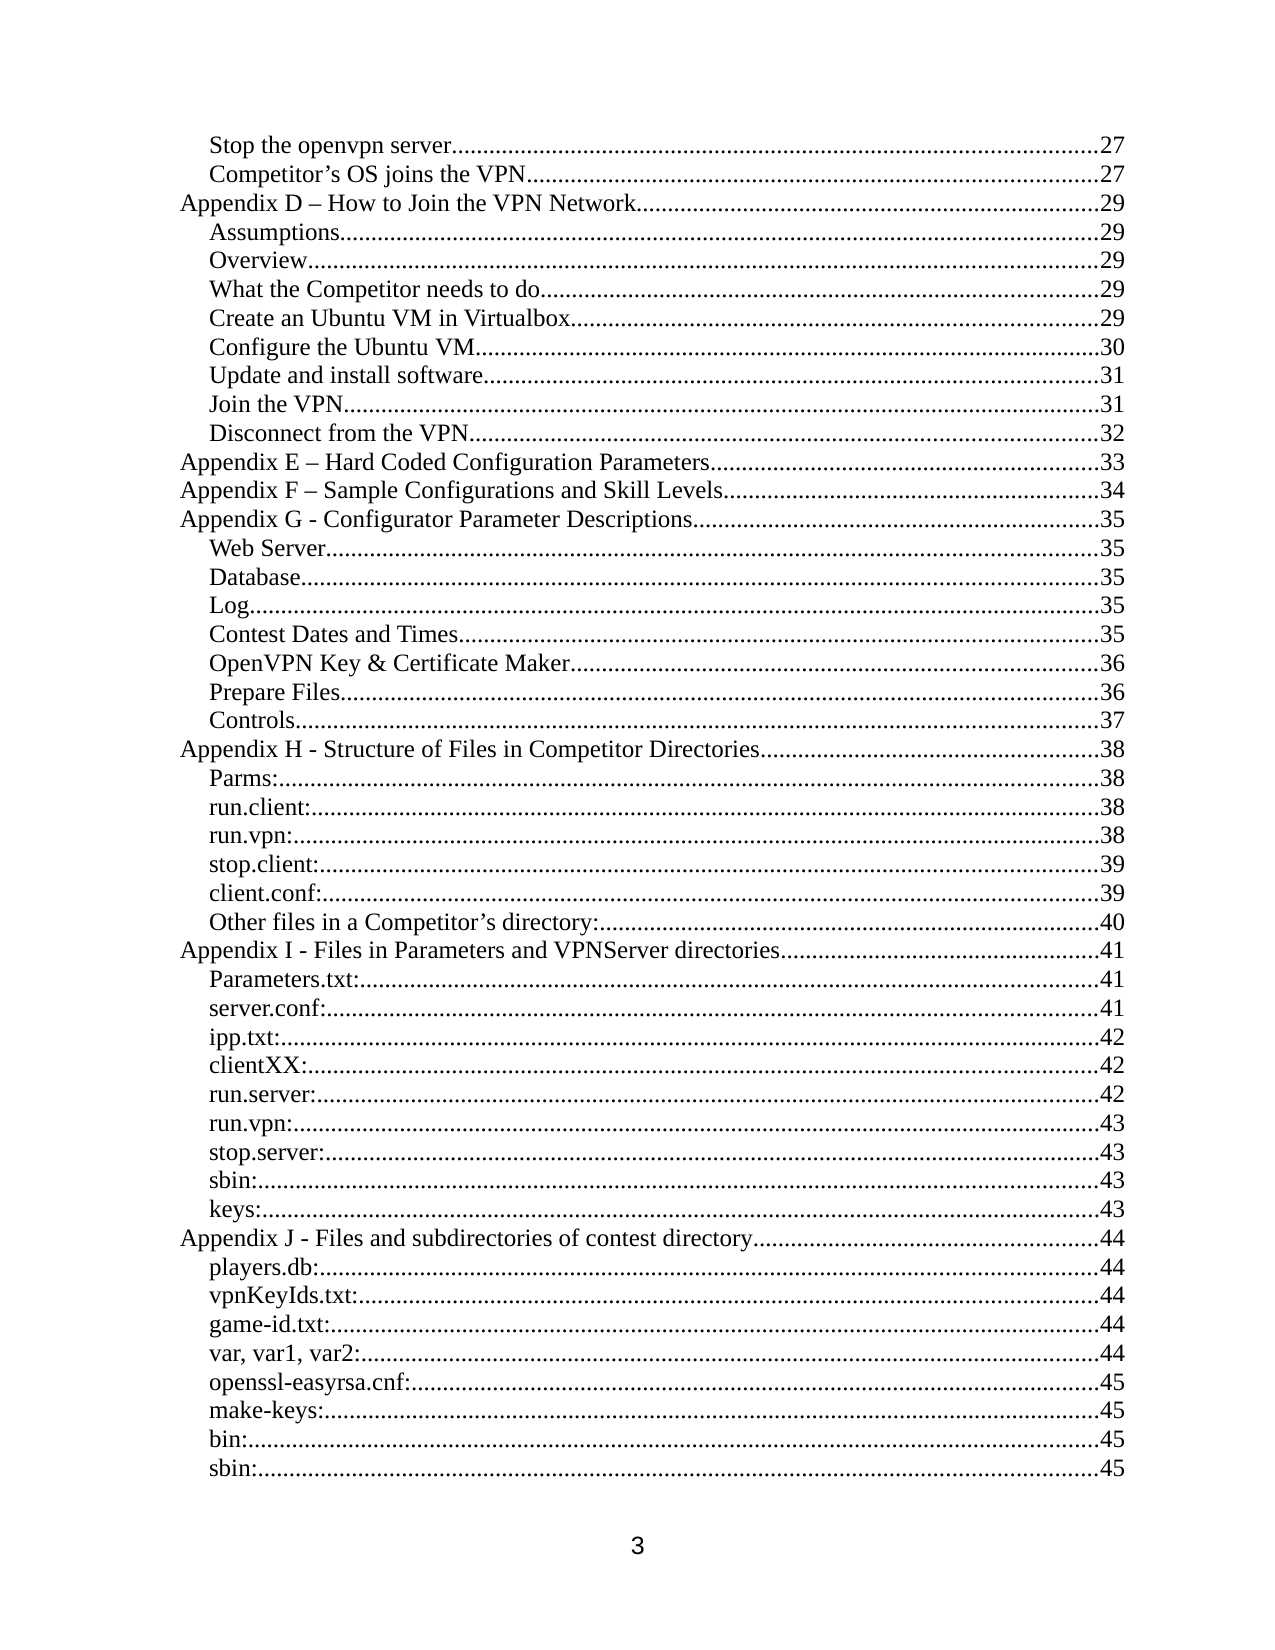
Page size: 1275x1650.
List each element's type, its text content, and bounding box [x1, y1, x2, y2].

text sbin: 45 [209, 1453, 1125, 1482]
text Appendix E – Hard Coded Configuration Parameters 33 [179, 447, 1125, 476]
text run.vpn: 43 [209, 1108, 1125, 1137]
text openssl-easyrsa.cnf: 45 [209, 1367, 1125, 1396]
text Appendix I - Files in Parameters and VPNServer directories 41 [179, 936, 1125, 964]
text Assumptions 29 [209, 217, 1125, 246]
text clientXX: 42 [209, 1051, 1125, 1079]
text Overview 29 [209, 246, 1125, 274]
text Appendix J - Files and subdirectories of contest directory 44 [179, 1223, 1125, 1252]
text run.server: 42 [209, 1079, 1125, 1108]
text run.vpn: 38 [209, 821, 1125, 849]
text var, var1, var2: 44 [209, 1338, 1125, 1367]
text Appendix H - Structure of Files in Competitor Directories 38 [179, 734, 1125, 763]
text Prepare Files 36 [209, 677, 1125, 706]
text Parameters.txt: 41 [209, 964, 1125, 993]
text What the Competitor needs to do 29 [209, 274, 1125, 303]
text Appendix F – Sample Configurations and Skill Levels 34 [179, 476, 1125, 504]
text Log 35 [209, 591, 1125, 619]
text Disconnect from the VPN 32 [209, 418, 1125, 447]
text stop.client: 39 [209, 849, 1125, 878]
text Controls 37 [209, 706, 1125, 734]
text Other files in a Competitor’s directory: 40 [209, 907, 1125, 936]
text Create an Ubuntu VM in Virtualbox 29 [209, 303, 1125, 332]
text Competitor’s OS joins the VPN 27 [209, 159, 1125, 188]
text Join the VPN 31 [209, 389, 1125, 418]
text client.conf: 39 [209, 878, 1125, 907]
text Parms: 38 [209, 763, 1125, 792]
text keys: 43 [209, 1194, 1125, 1223]
text make-keys: 45 [209, 1396, 1125, 1424]
text sbin: 43 [209, 1166, 1125, 1194]
text Configure the Ubuntu VM 30 [209, 332, 1125, 361]
text vpnKeyIds.txt: 44 [209, 1281, 1125, 1309]
text OpenVPN Key & Certificate Maker 36 [209, 648, 1125, 677]
text Update and install software 31 [209, 361, 1125, 389]
text Appendix G - Configurator Parameter Descriptions 35 [179, 504, 1125, 533]
text Web Server 35 [209, 533, 1125, 562]
text bin: 45 [209, 1424, 1125, 1453]
text Database 35 [209, 562, 1125, 591]
text stop.server: 43 [209, 1137, 1125, 1166]
text Appendix D – How to Join the VPN Network 29 [179, 188, 1125, 217]
text Contest Dates and Times 35 [209, 619, 1125, 648]
text server.conf: 41 [209, 993, 1125, 1022]
text ipp.txt: 42 [209, 1022, 1125, 1051]
text run.client: 38 [209, 792, 1125, 821]
text Stop the openvpn server 27 [209, 131, 1125, 159]
text players.db: 44 [209, 1252, 1125, 1281]
text game-id.txt: 44 [209, 1309, 1125, 1338]
